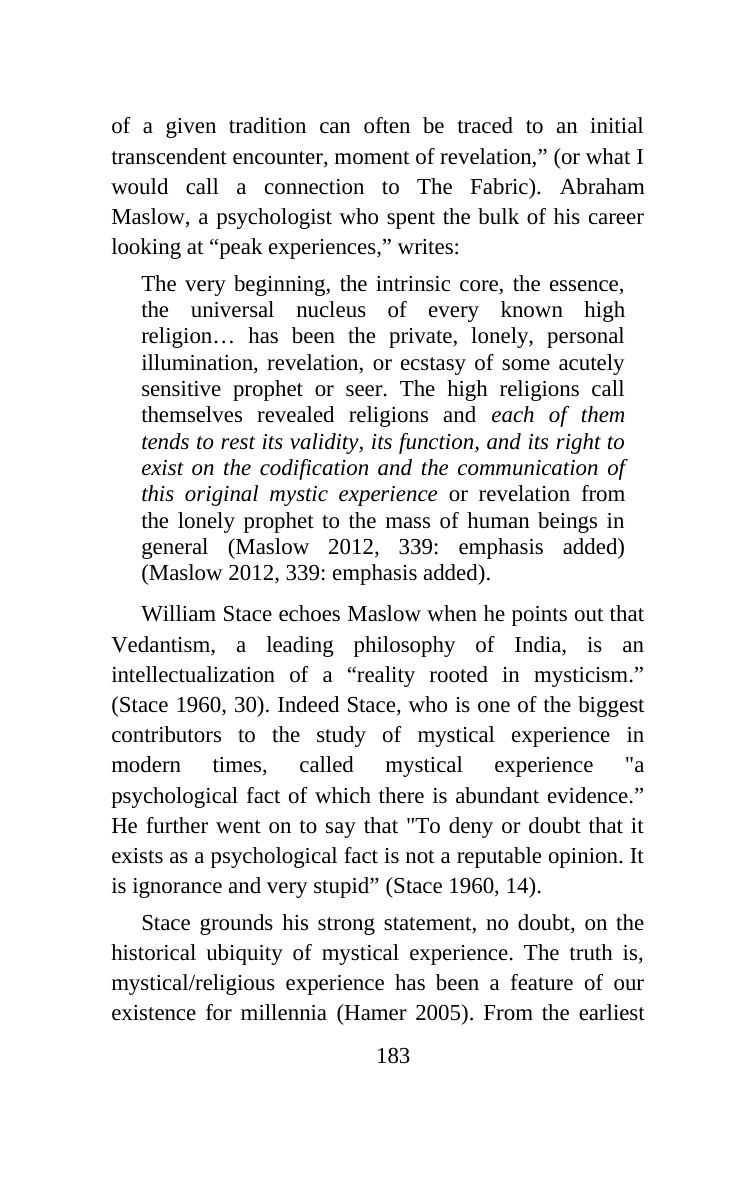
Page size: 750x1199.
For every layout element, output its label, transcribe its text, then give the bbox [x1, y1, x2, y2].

text The very beginning, the intrinsic core, the essence, the universal nucleus of every known high religion… has been the private, lonely, personal illumination, revelation, or ecstasy of some acutely sensitive prophet or seer. The high religions call themselves revealed religions and each of them tends to rest its validity, its function, and its right to exist on the codification and the communication of this original mystic experience or revelation from the lonely prophet to the mass of human beings in general (Maslow 2012, 339: emphasis added) (Maslow 2012, 339: emphasis added). [141, 269, 626, 586]
text Stace grounds his strong statement, no doubt, on the historical ubiquity of mystical experience. The truth is, mystical/religious experience has been a feature of our existence for millennia (Hamer 2005). From the earliest [111, 908, 645, 1026]
text William Stace echoes Maslow when he points out that Vedantism, a leading philosophy of India, is an intellectualization of a “reality rooted in mysticism.” (Stace 1960, 30). Indeed Stace, who is one of the biggest contributors to the study of mystical experience in modern times, called mystical experience "a psychological fact of which there is abundant evidence.” He further went on to say that "To deny or doubt that it exists as a psychological fact is not a reputable opinion. It is ignorance and very stupid” (Stace 1960, 14). [111, 600, 645, 899]
text of a given tradition can often be traced to an initial transcendent encounter, moment of revelation,” (or what I would call a connection to The Fabric). Abraham Maslow, a psychologist who spent the bulk of his career looking at “peak experiences,” writes: [111, 112, 645, 260]
